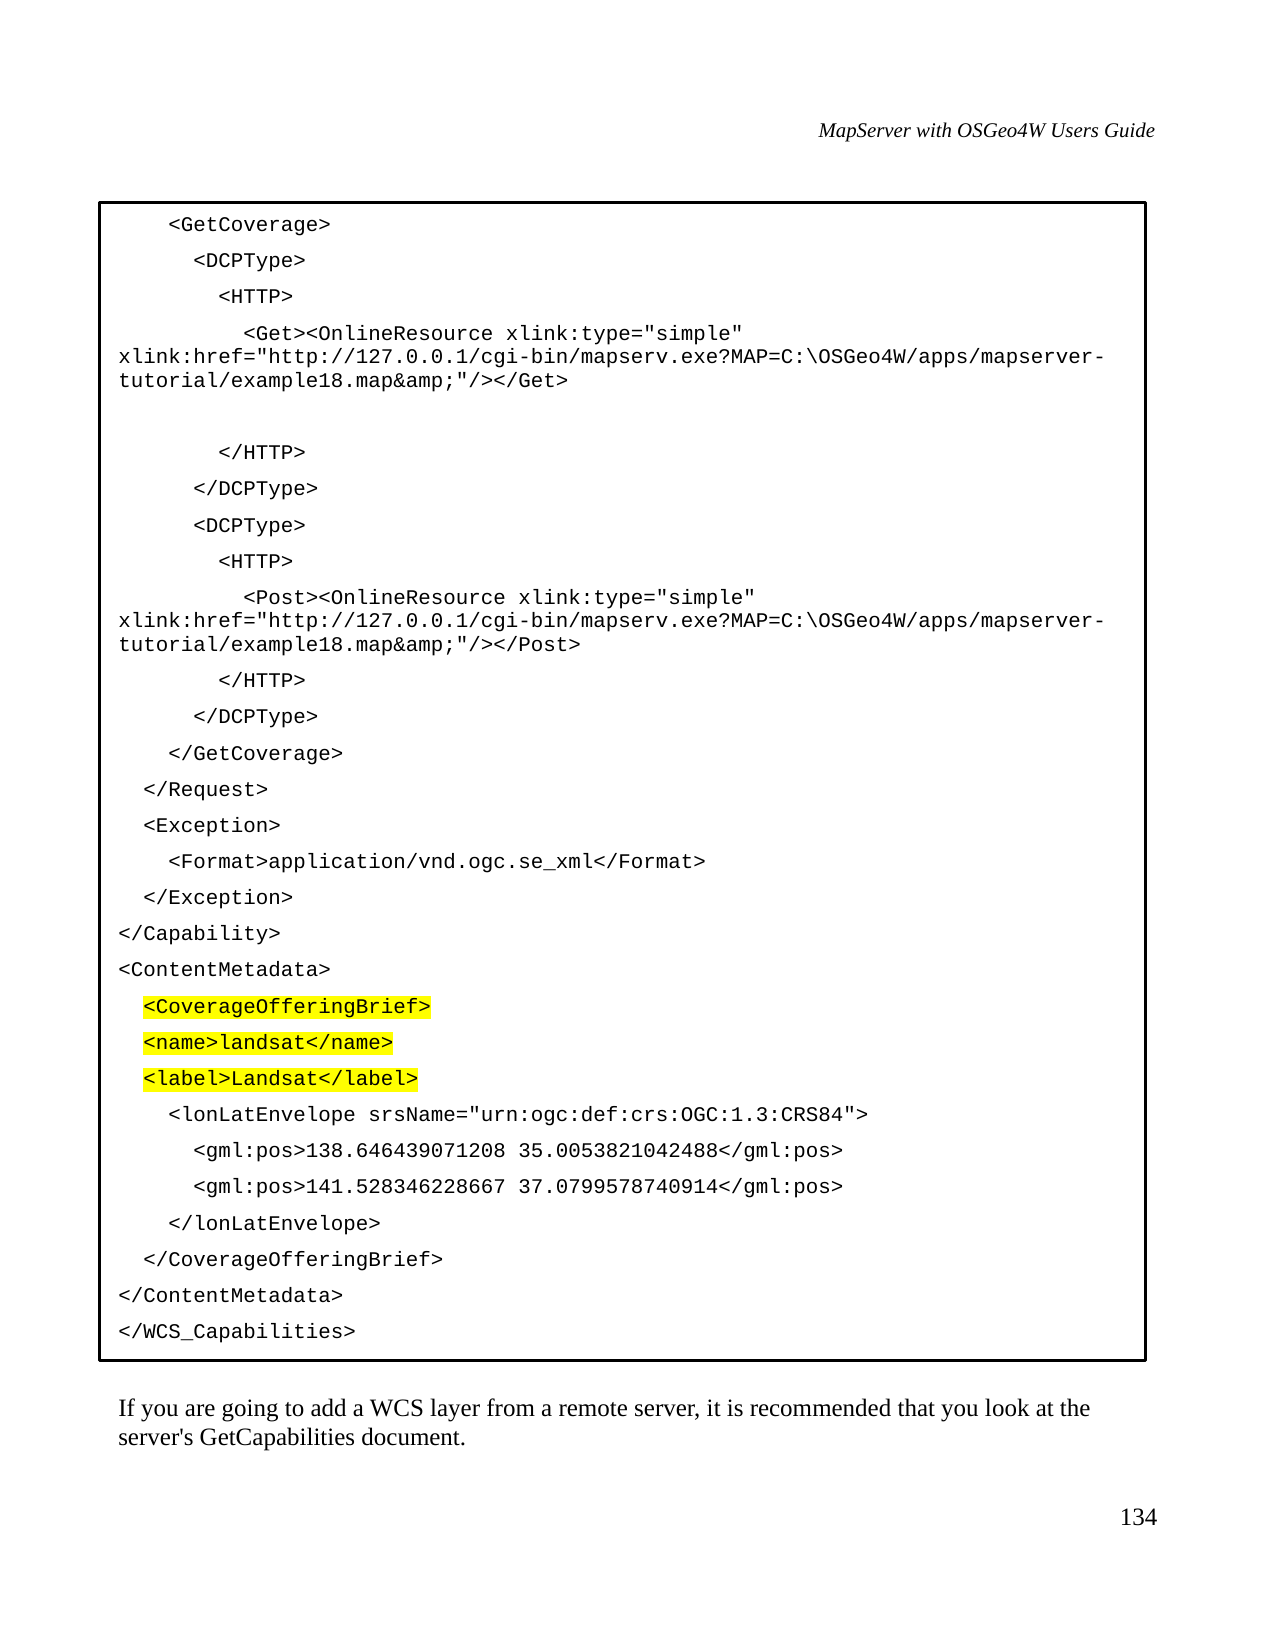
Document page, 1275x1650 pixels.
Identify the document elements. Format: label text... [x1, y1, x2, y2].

text <label>Landsat</label> [118, 1068, 1144, 1092]
text <DCPType> [118, 250, 1144, 274]
text <Post><OnlineResource xlink:type="simple" xlink:href="http://127.0.0.1/cgi-bin/mapserv.exe?MAP=C:\OSGeo4W/apps/mapserver-tutorial/example18.map&amp;"/></Post> [118, 587, 1144, 658]
text <Exception> [118, 815, 1144, 838]
text <gml:pos>141.528346228667 37.0799578740914</gml:pos> [118, 1176, 1144, 1200]
text <CoverageOfferingBrief> [118, 996, 1144, 1019]
text <lonLatEnvelope srsName="urn:ogc:def:crs:OGC:1.3:CRS84"> [118, 1104, 1144, 1128]
text <name>landsat</name> [118, 1032, 1144, 1055]
text [1147, 887, 1157, 911]
text [1147, 442, 1157, 466]
text </ContentMetadata> [118, 1285, 1144, 1308]
text <gml:pos>138.646439071208 35.0053821042488</gml:pos> [118, 1140, 1144, 1164]
text If you are going to add a WCS layer from a remote server, it is recommended that you look at the server's GetCapabilities document. [118, 1393, 1157, 1451]
text <HTTP> [118, 551, 1144, 574]
text [1147, 815, 1157, 838]
text <GetCoverage> [118, 214, 1144, 238]
text [1147, 478, 1157, 502]
text </HTTP> [118, 670, 1144, 694]
text </CoverageOfferingBrief> [118, 1249, 1144, 1272]
text <Format>application/vnd.ogc.se_xml</Format> [118, 851, 1144, 875]
text [1147, 706, 1157, 730]
text [1147, 779, 1157, 802]
text </GetCoverage> [118, 743, 1144, 766]
text </WCS_Capabilities> [118, 1321, 1144, 1344]
text </lonLatEnvelope> [118, 1212, 1144, 1236]
text [1147, 287, 1157, 310]
text [1147, 670, 1157, 694]
text </Exception> [118, 887, 1144, 911]
text </HTTP> [118, 442, 1144, 466]
text </Capability> [118, 923, 1144, 947]
text <Get><OnlineResource xlink:type="simple" xlink:href="http://127.0.0.1/cgi-bin/mapserv.exe?MAP=C:\OSGeo4W/apps/mapserver-tutorial/example18.map&amp;"/></Get> [118, 323, 1144, 394]
text </DCPType> [118, 478, 1144, 502]
text <ContentMetadata> [118, 959, 1144, 983]
text <HTTP> [118, 287, 1144, 310]
text <DCPType> [118, 514, 1144, 538]
text </Request> [118, 779, 1144, 802]
text [1147, 514, 1157, 538]
text [1147, 551, 1157, 574]
text [1147, 250, 1157, 274]
text </DCPType> [118, 706, 1144, 730]
